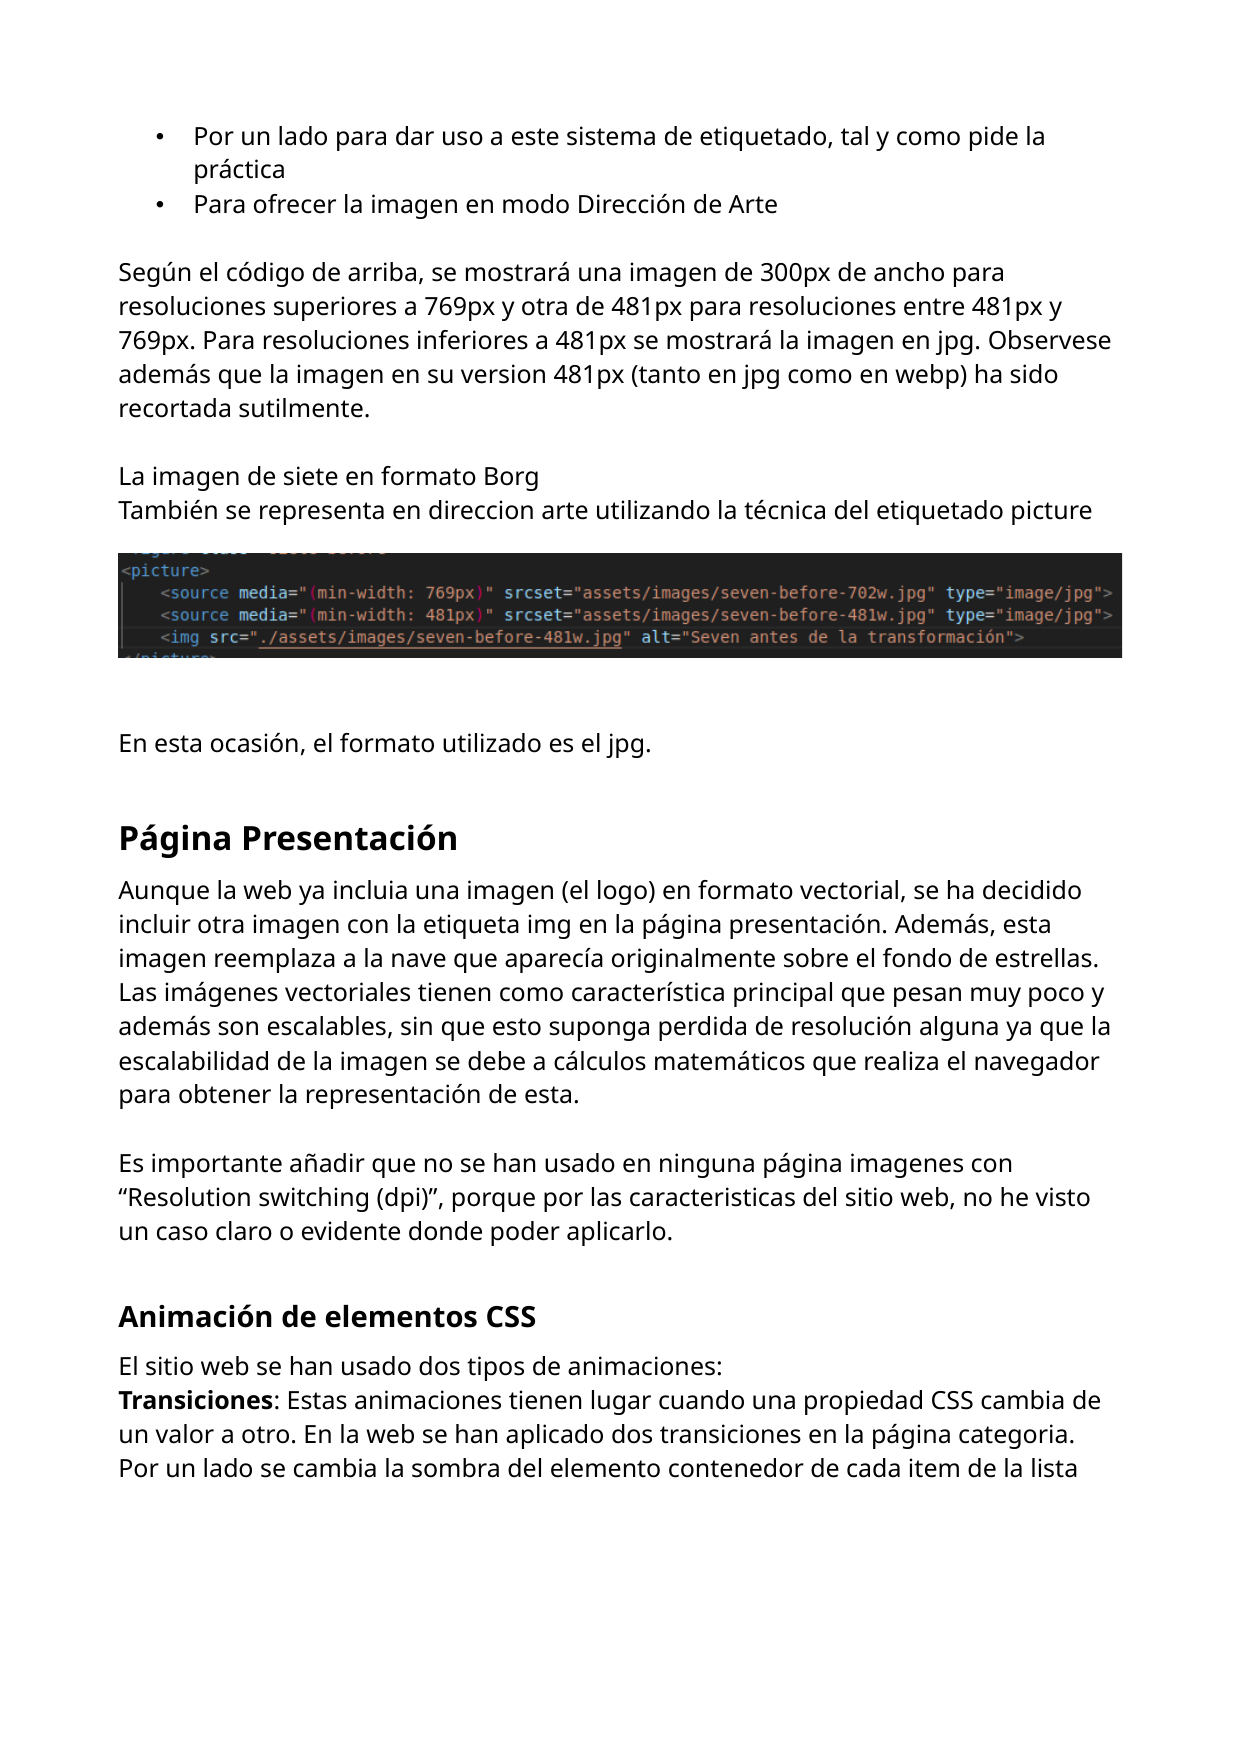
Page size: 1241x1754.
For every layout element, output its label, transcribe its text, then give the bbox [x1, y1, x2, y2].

text En esta ocasión, el formato utilizado es el jpg. [118, 726, 1122, 760]
text Las imágenes vectoriales tienen como característica principal que pesan muy poco y además son escalables, sin que esto suponga perdida de resolución alguna ya que la escalabilidad de la imagen se debe a cálculos matemáticos que realiza el navegador para obtener la representación de esta. [118, 975, 1122, 1111]
list Por un lado para dar uso a este sistema de etiquetado, tal y como pide la práctica [156, 118, 1122, 186]
subtitle Página Presentación [118, 815, 1122, 860]
text La imagen de siete en formato Borg [118, 459, 1122, 493]
text Según el código de arriba, se mostrará una imagen de 300px de ancho para resoluciones superiores a 769px y otra de 481px para resoluciones entre 481px y 769px. Para resoluciones inferiores a 481px se mostrará la imagen en jpg. Observese además que la imagen en su version 481px (tanto en jpg como en webp) ha sido recortada sutilmente. [118, 254, 1122, 425]
text Aunque la web ya incluia una imagen (el logo) en formato vectorial, se ha decidido incluir otra imagen con la etiqueta img en la página presentación. Además, esta imagen reemplaza a la nave que aparecía originalmente sobre el fondo de estrellas. [118, 873, 1122, 975]
picture [118, 553, 1123, 658]
text También se representa en direccion arte utilizando la técnica del etiquetado picture [118, 493, 1122, 527]
list Para ofrecer la imagen en modo Dirección de Arte [156, 186, 1122, 220]
text El sitio web se han usado dos tipos de animaciones: [118, 1348, 1122, 1382]
text Transiciones: Estas animaciones tienen lugar cuando una propiedad CSS cambia de un valor a otro. En la web se han aplicado dos transiciones en la página categoria. Por un lado se cambia la sombra del elemento contenedor de cada item de la lista [118, 1382, 1122, 1484]
subtitle Animación de elementos CSS [118, 1296, 1122, 1336]
text Es importante añadir que no se han usado en ninguna página imagenes con “Resolution switching (dpi)”, porque por las caracteristicas del sitio web, no he visto un caso claro o evidente donde poder aplicarlo. [118, 1145, 1122, 1247]
